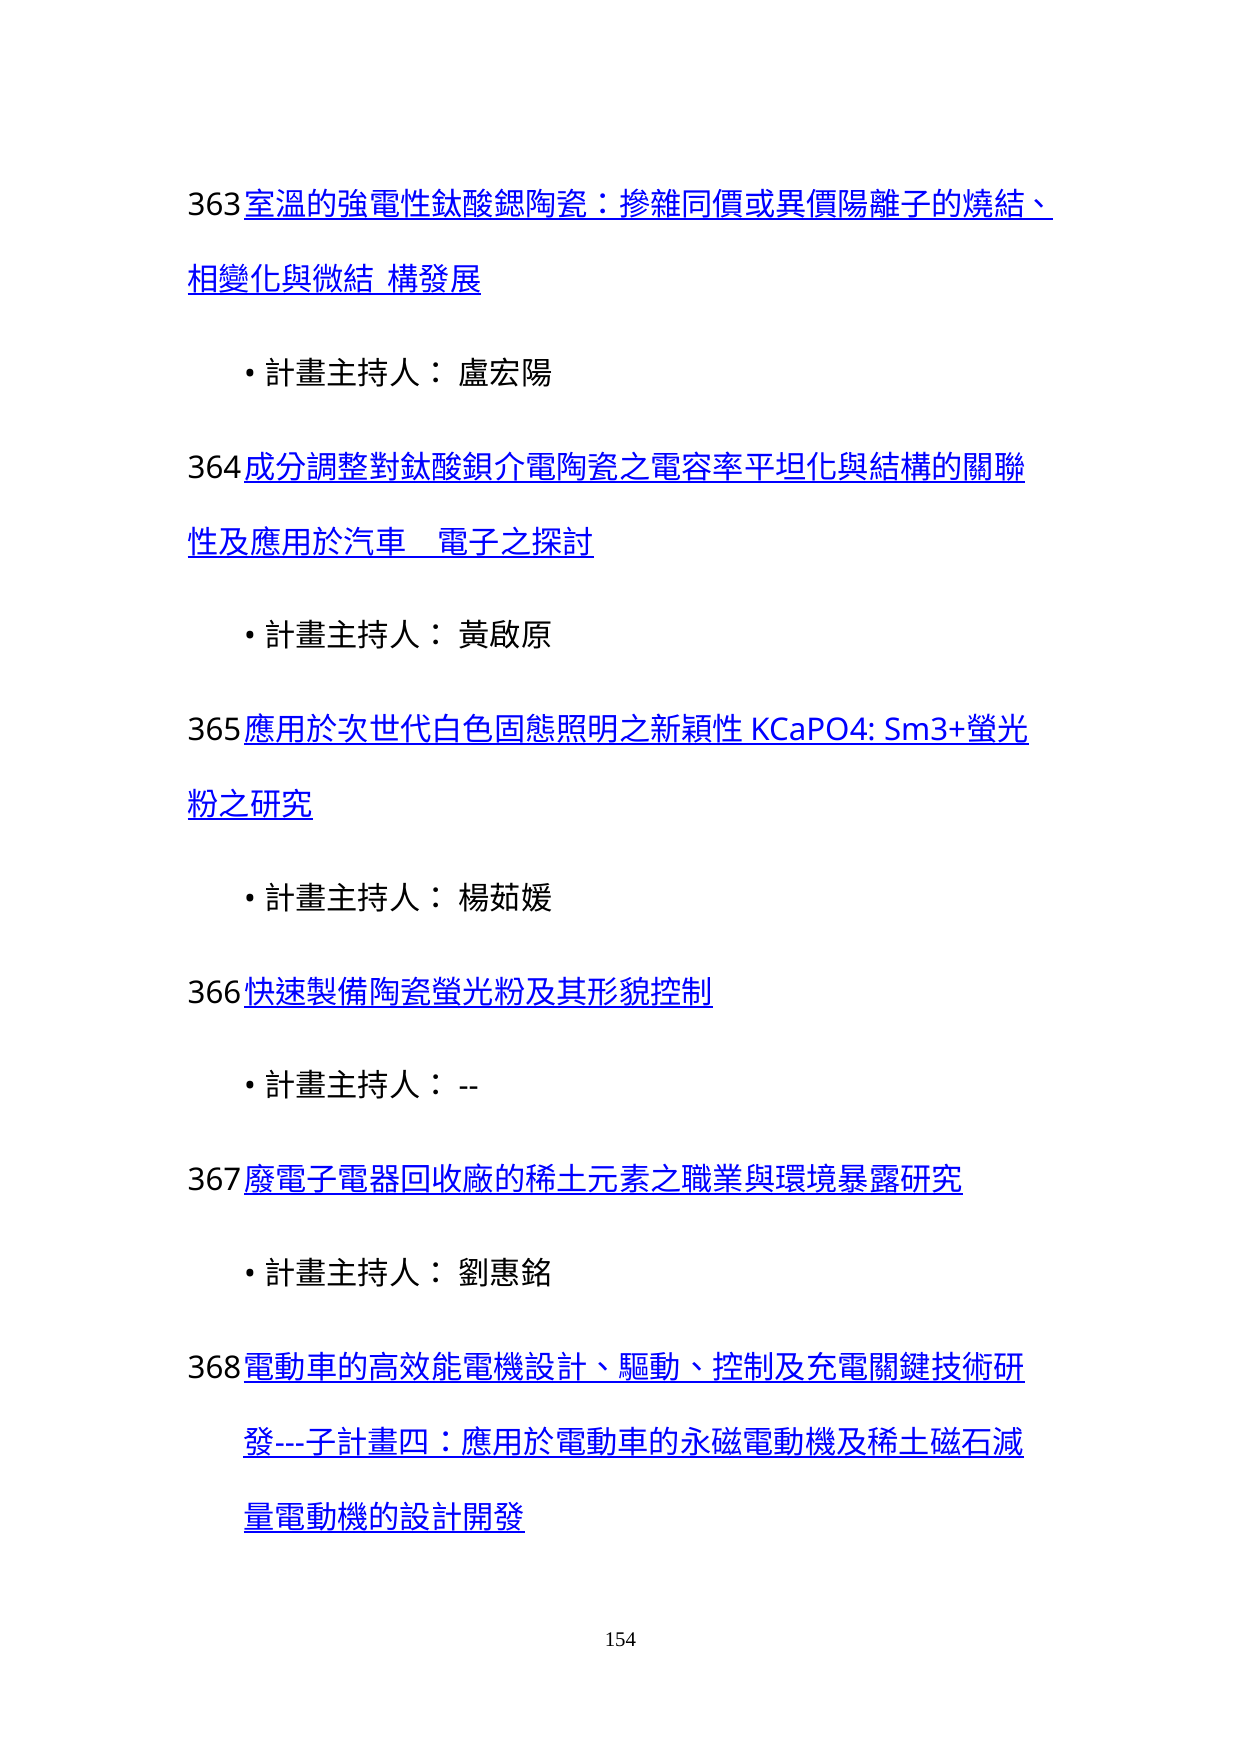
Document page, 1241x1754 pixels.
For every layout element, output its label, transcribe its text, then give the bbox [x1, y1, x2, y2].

text 368 電動車的高效能電機設計、驅動、控制及充電關鍵技術研發---子計畫四：應用於電動車的永磁電動機及稀土磁石減量電動機的設計開發 [187, 1327, 1053, 1552]
text 363 室溫的強電性鈦酸鍶陶瓷：摻雜同價或異價陽離子的燒結、相變化與微結 構發展 [187, 164, 1053, 314]
text • 計畫主持人： 盧宏陽 [187, 333, 1053, 408]
text • 計畫主持人： 楊茹媛 [187, 858, 1053, 933]
text • 計畫主持人： -- [187, 1046, 1053, 1121]
text 366 快速製備陶瓷螢光粉及其形貌控制 [187, 952, 1053, 1027]
text 365 應用於次世代白色固態照明之新穎性KCaPO4: Sm3+螢光粉之研究 [187, 689, 1053, 839]
text 367 廢電子電器回收廠的稀土元素之職業與環境暴露研究 [187, 1139, 1053, 1214]
text 364 成分調整對鈦酸鋇介電陶瓷之電容率平坦化與結構的關聯性及應用於汽車 電子之探討 [187, 427, 1053, 577]
text • 計畫主持人： 劉惠銘 [187, 1233, 1053, 1308]
text • 計畫主持人： 黃啟原 [187, 596, 1053, 671]
